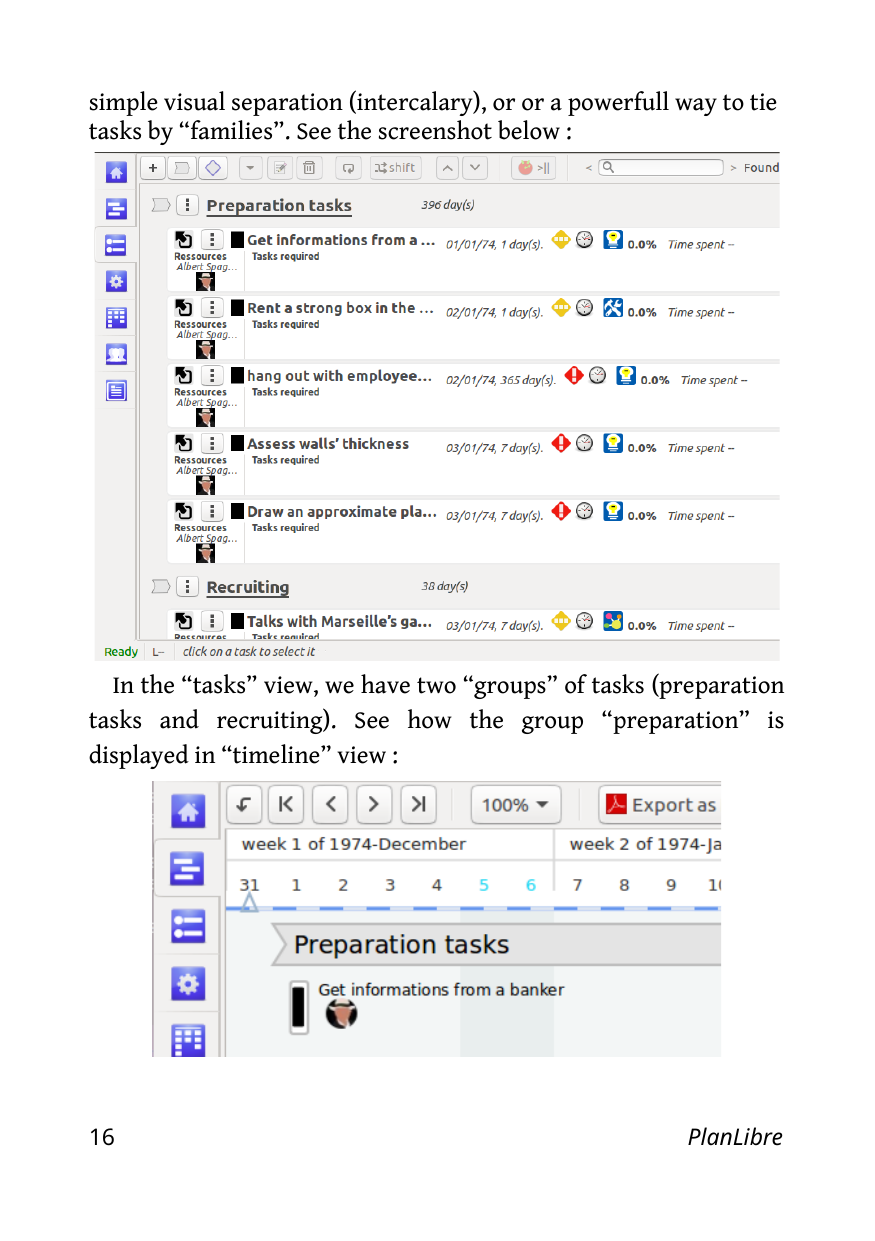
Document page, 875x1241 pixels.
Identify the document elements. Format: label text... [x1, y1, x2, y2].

text simple visual separation (intercalary), or or a powerfull way to tie tasks by “families”. See the screenshot below : [88, 88, 786, 146]
picture [94, 152, 780, 661]
picture [152, 781, 722, 1057]
text In the “tasks” view, we have two “groups” of tasks (preparation tasks and recruiting). See how the group “preparation” is displayed in “timeline” view : [88, 661, 786, 770]
